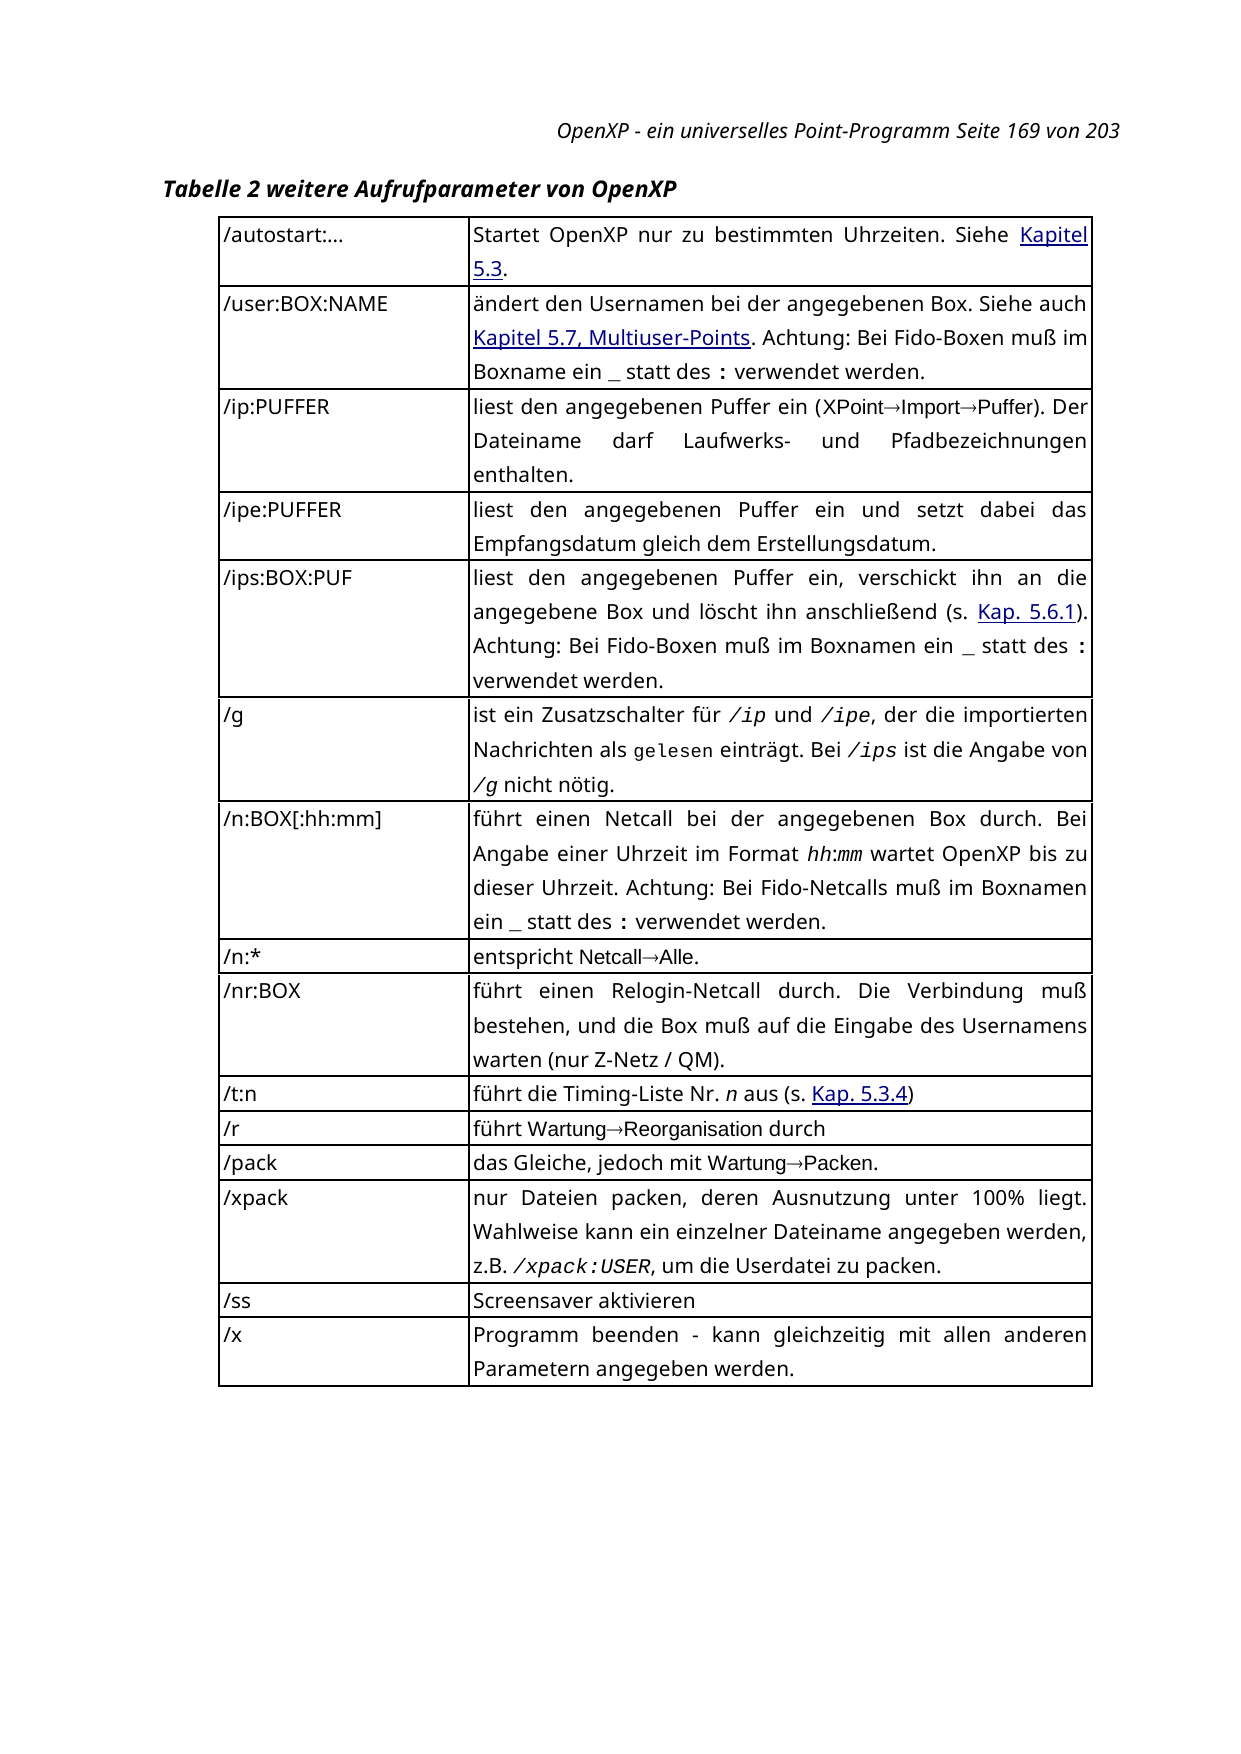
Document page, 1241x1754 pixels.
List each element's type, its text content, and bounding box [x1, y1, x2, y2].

table_cell /ipe:PUFFER [220, 493, 468, 559]
table_cell /xpack [220, 1181, 468, 1282]
table_cell /x [220, 1318, 468, 1385]
table_cell /n:* [220, 940, 468, 972]
table_cell liest den angegebenen Puffer ein, verschickt ihn an die angegebene Box und löscht ihn anschließend (s. Kap. 5.6.1). Achtung: Bei Fido-Boxen muß im Boxnamen ein _ statt des : verwendet werden. [470, 561, 1091, 696]
table_cell /ss [220, 1284, 468, 1316]
table_cell /n:BOX[:hh:mm] [220, 803, 468, 938]
table_cell Programm beenden - kann gleichzeitig mit allen anderen Parametern angegeben werden. [470, 1318, 1091, 1385]
table_cell /nr:BOX [220, 975, 468, 1075]
table_cell /ip:PUFFER [220, 390, 468, 491]
table_cell nur Dateien packen, deren Ausnutzung unter 100% liegt. Wahlweise kann ein einzelner Dateiname angegeben werden, z.B. /xpack:USER, um die Userdatei zu packen. [470, 1181, 1091, 1282]
table_cell entspricht Netcall®Alle. [470, 940, 1091, 972]
table_cell führt einen Relogin-Netcall durch. Die Verbindung muß bestehen, und die Box muß auf die Eingabe des Usernamens warten (nur Z-Netz / QM). [470, 975, 1091, 1075]
table_cell führt die Timing-Liste Nr. n aus (s. Kap. 5.3.4) [470, 1077, 1091, 1110]
table_cell Screensaver aktivieren [470, 1284, 1091, 1316]
table_cell /r [220, 1112, 468, 1144]
table_cell liest den angegebenen Puffer ein (XPoint®Import®Puffer). Der Dateiname darf Laufwerks- und Pfadbezeichnungen enthalten. [470, 390, 1091, 491]
table_cell /pack [220, 1146, 468, 1179]
table_cell ändert den Usernamen bei der angegebenen Box. Siehe auch Kapitel 5.7, Multiuser-Points. Achtung: Bei Fido-Boxen muß im Boxname ein _ statt des : verwendet werden. [470, 287, 1091, 388]
table_cell /user:BOX:NAME [220, 287, 468, 388]
table_cell /ips:BOX:PUF [220, 561, 468, 696]
text Tabelle 2 weitere Aufrufparameter von OpenXP [162, 173, 1122, 204]
table_cell das Gleiche, jedoch mit Wartung®Packen. [470, 1146, 1091, 1179]
table_cell /g [220, 699, 468, 800]
table_cell führt einen Netcall bei der angegebenen Box durch. Bei Angabe einer Uhrzeit im Format hh:mm wartet OpenXP bis zu dieser Uhrzeit. Achtung: Bei Fido-Netcalls muß im Boxnamen ein _ statt des : verwendet werden. [470, 803, 1091, 938]
table_header Startet OpenXP nur zu bestimmten Uhrzeiten. Siehe Kapitel 5.3. [470, 218, 1091, 285]
table_cell /t:n [220, 1077, 468, 1110]
table_header /autostart:... [220, 218, 468, 285]
table_cell liest den angegebenen Puffer ein und setzt dabei das Empfangsdatum gleich dem Erstellungsdatum. [470, 493, 1091, 559]
table_cell ist ein Zusatzschalter für /ip und /ipe, der die importierten Nachrichten als gelesen einträgt. Bei /ips ist die Angabe von /g nicht nötig. [470, 699, 1091, 800]
table_cell führt Wartung®Reorganisation durch [470, 1112, 1091, 1144]
